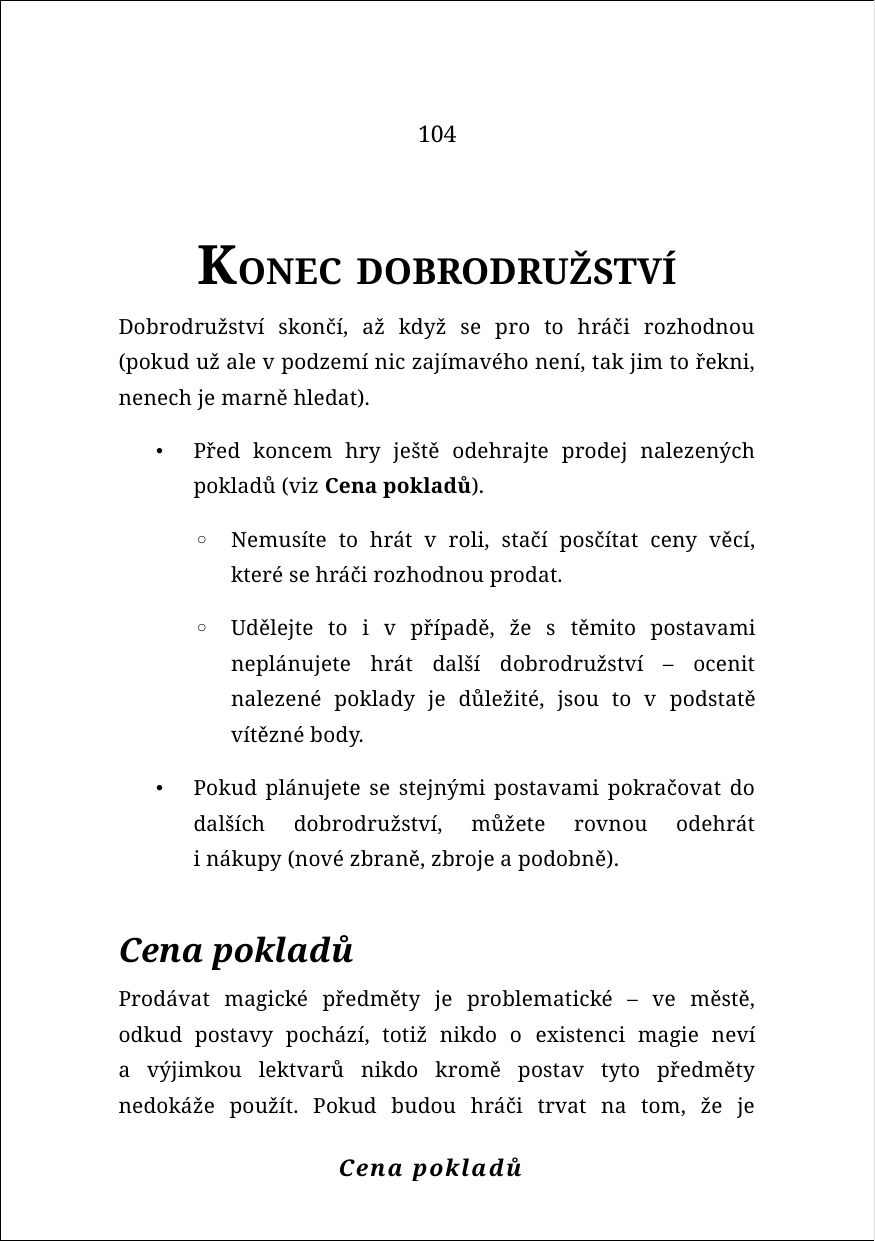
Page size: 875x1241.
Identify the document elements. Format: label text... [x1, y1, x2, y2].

text Dobrodružství skončí, až když se pro to hráči rozhodnou (pokud už ale v⁠ podzemí nic zajímavého není, tak jim to řekni, nenech je marně hledat). [118, 312, 756, 411]
list Nemusíte to hrát v⁠ roli, stačí posčítat ceny věcí, které se hráči rozhodnou prodat. [193, 525, 756, 589]
text Prodávat magické předměty je problematické – ve městě, odkud postavy pochází, totiž nikdo o⁠ existenci magie neví a⁠ výjimkou lektvarů nikdo kromě postav tyto předměty nedokáže použít. Pokud budou hráči trvat na tom, že je [118, 984, 756, 1119]
subtitle Cena pokladů [118, 927, 756, 973]
list Před koncem hry ještě odehrajte prodej nalezených pokladů (viz Cena pokladů). [156, 436, 756, 500]
subtitle Konec dobrodružství [118, 226, 756, 300]
list Udělejte to i⁠ v⁠ případě, že s⁠ těmito postavami neplánujete hrát další dobrodružství – ocenit nalezené poklady je důležité, jsou to v⁠ podstatě vítězné body. [193, 613, 756, 748]
list Pokud plánujete se stejnými postavami pokračovat do dalších dobrodružství, můžete rovnou odehrát i⁠ nákupy (nové zbraně, zbroje a podobně). [156, 773, 756, 873]
